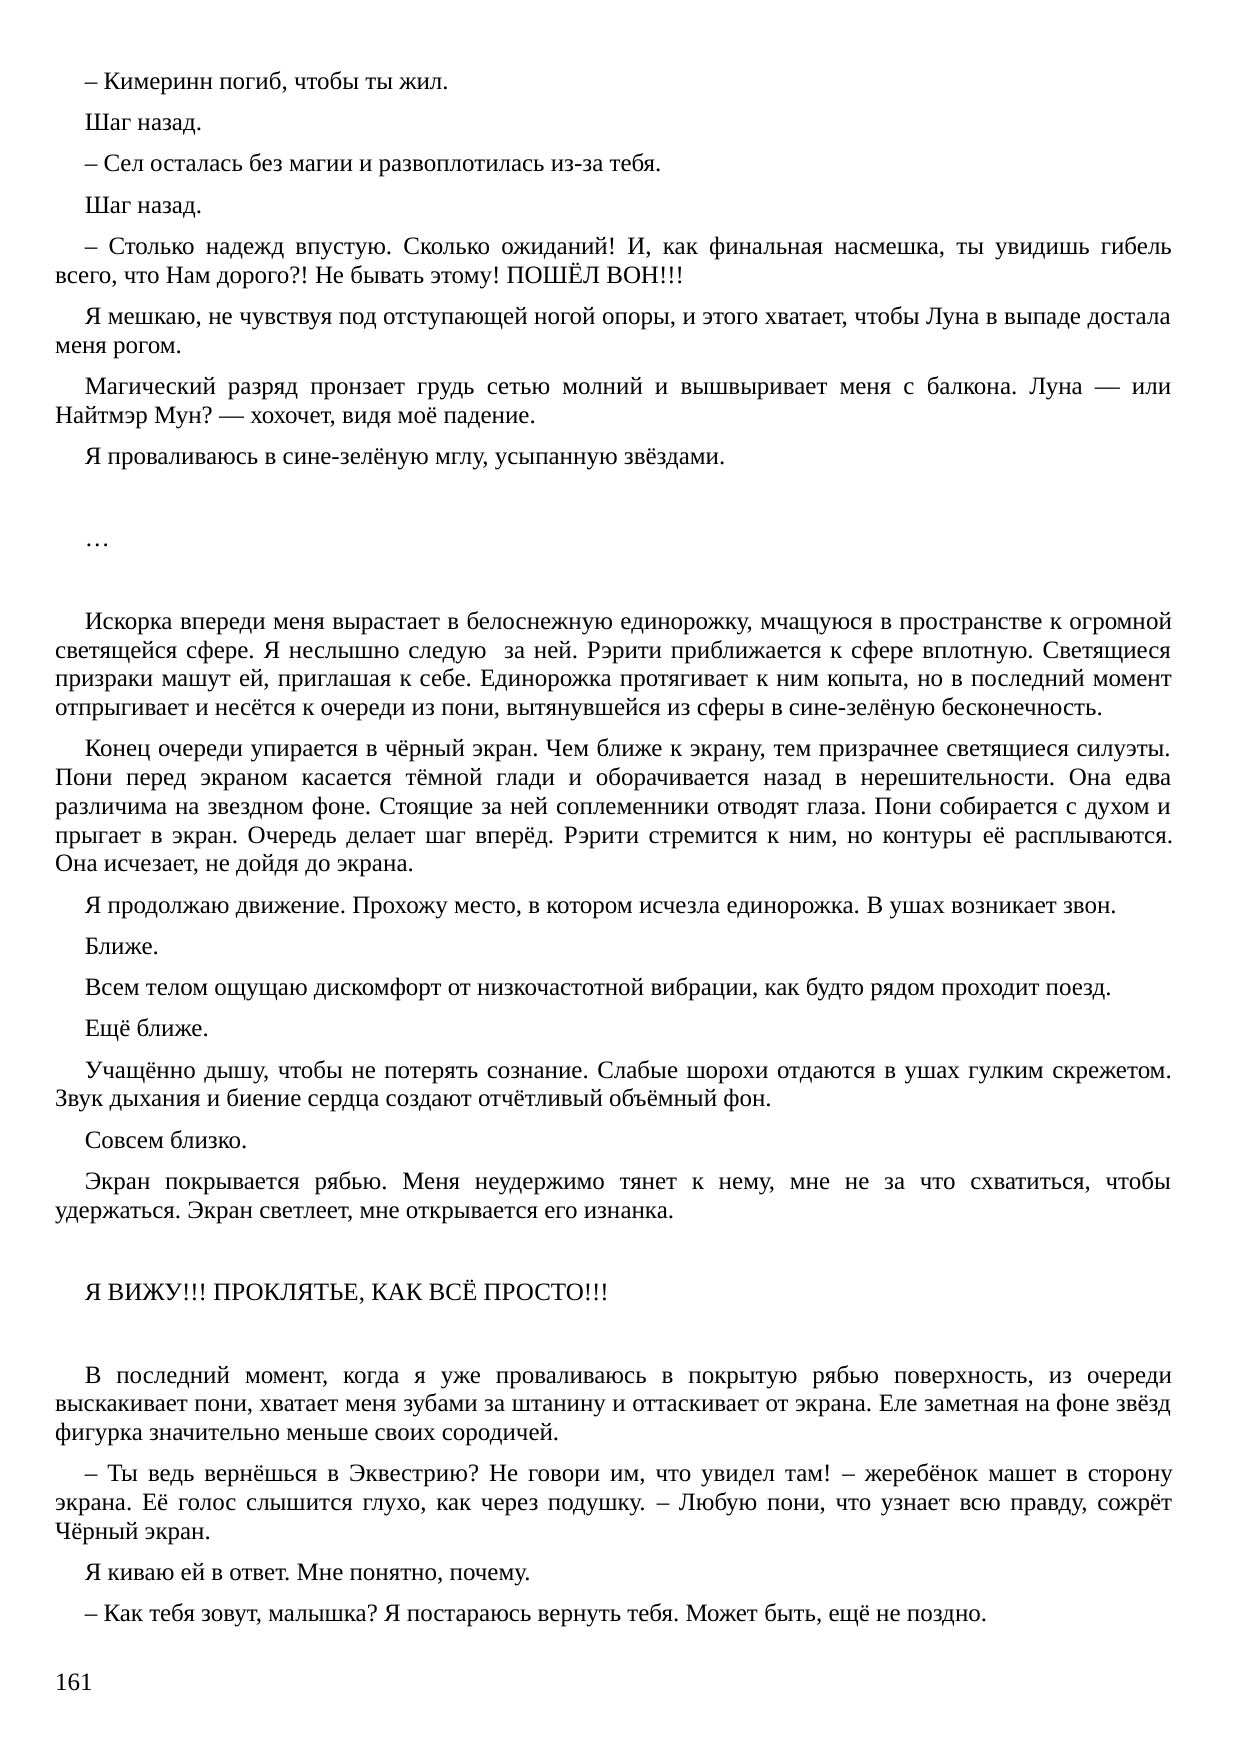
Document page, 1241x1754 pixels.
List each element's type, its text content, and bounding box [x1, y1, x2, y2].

text Экран покрывается рябью. Меня неудержимо тянет к нему, мне не за что схватиться, чтобы удержаться. Экран светлеет, мне открывается его изнанка. [55, 1166, 1173, 1223]
text Шаг назад. [55, 107, 1173, 136]
text Искорка впереди меня вырастает в белоснежную единорожку, мчащуюся в пространстве к огромной светящейся сфере. Я неслышно следую за ней. Рэрити приближается к сфере вплотную. Светящиеся призраки машут ей, приглашая к себе. Единорожка протягивает к ним копыта, но в последний момент отпрыгивает и несётся к очереди из пони, вытянувшейся из сферы в сине-зелёную бесконечность. [55, 606, 1173, 721]
text Шаг назад. [55, 190, 1173, 218]
text Я ВИЖУ!!! ПРОКЛЯТЬЕ, КАК ВСЁ ПРОСТО!!! [55, 1277, 1173, 1306]
text Совсем близко. [55, 1125, 1173, 1153]
text – Сел осталась без магии и развоплотилась из-за тебя. [55, 148, 1173, 177]
text Учащённо дышу, чтобы не потерять сознание. Слабые шорохи отдаются в ушах гулким скрежетом. Звук дыхания и биение сердца создают отчётливый объёмный фон. [55, 1055, 1173, 1112]
text Я мешкаю, не чувствуя под отступающей ногой опоры, и этого хватает, чтобы Луна в выпаде достала меня рогом. [55, 301, 1173, 358]
text Всем телом ощущаю дискомфорт от низкочастотной вибрации, как будто рядом проходит поезд. [55, 972, 1173, 1001]
text В последний момент, когда я уже проваливаюсь в покрытую рябью поверхность, из очереди выскакивает пони, хватает меня зубами за штанину и оттаскивает от экрана. Еле заметная на фоне звёзд фигурка значительно меньше своих сородичей. [55, 1360, 1173, 1446]
text – Как тебя зовут, малышка? Я постараюсь вернуть тебя. Может быть, ещё не поздно. [55, 1598, 1173, 1627]
text Магический разряд пронзает грудь сетью молний и вышвыривает меня с балкона. Луна — или Найтмэр Мун? — хохочет, видя моё падение. [55, 371, 1173, 428]
text Я киваю ей в ответ. Мне понятно, почему. [55, 1557, 1173, 1586]
text Ещё ближе. [55, 1013, 1173, 1042]
text Конец очереди упирается в чёрный экран. Чем ближе к экрану, тем призрачнее светящиеся силуэты. Пони перед экраном касается тёмной глади и оборачивается назад в нерешительности. Она едва различима на звездном фоне. Стоящие за ней соплеменники отводят глаза. Пони собирается с духом и прыгает в экран. Очередь делает шаг вперёд. Рэрити стремится к ним, но контуры её расплываются. Она исчезает, не дойдя до экрана. [55, 733, 1173, 877]
text Я проваливаюсь в сине-зелёную мглу, усыпанную звёздами. [55, 441, 1173, 470]
text Ближе. [55, 931, 1173, 960]
text – Столько надежд впустую. Сколько ожиданий! И, как финальная насмешка, ты увидишь гибель всего, что Нам дорого?! Не бывать этому! ПОШЁЛ ВОН!!! [55, 231, 1173, 288]
text – Кимеринн погиб, чтобы ты жил. [55, 66, 1173, 95]
text Я продолжаю движение. Прохожу место, в котором исчезла единорожка. В ушах возникает звон. [55, 890, 1173, 918]
text – Ты ведь вернёшься в Эквестрию? Не говори им, что увидел там! – жеребёнок машет в сторону экрана. Её голос слышится глухо, как через подушку. – Любую пони, что узнает всю правду, сожрёт Чёрный экран. [55, 1458, 1173, 1545]
text … [55, 523, 1173, 552]
